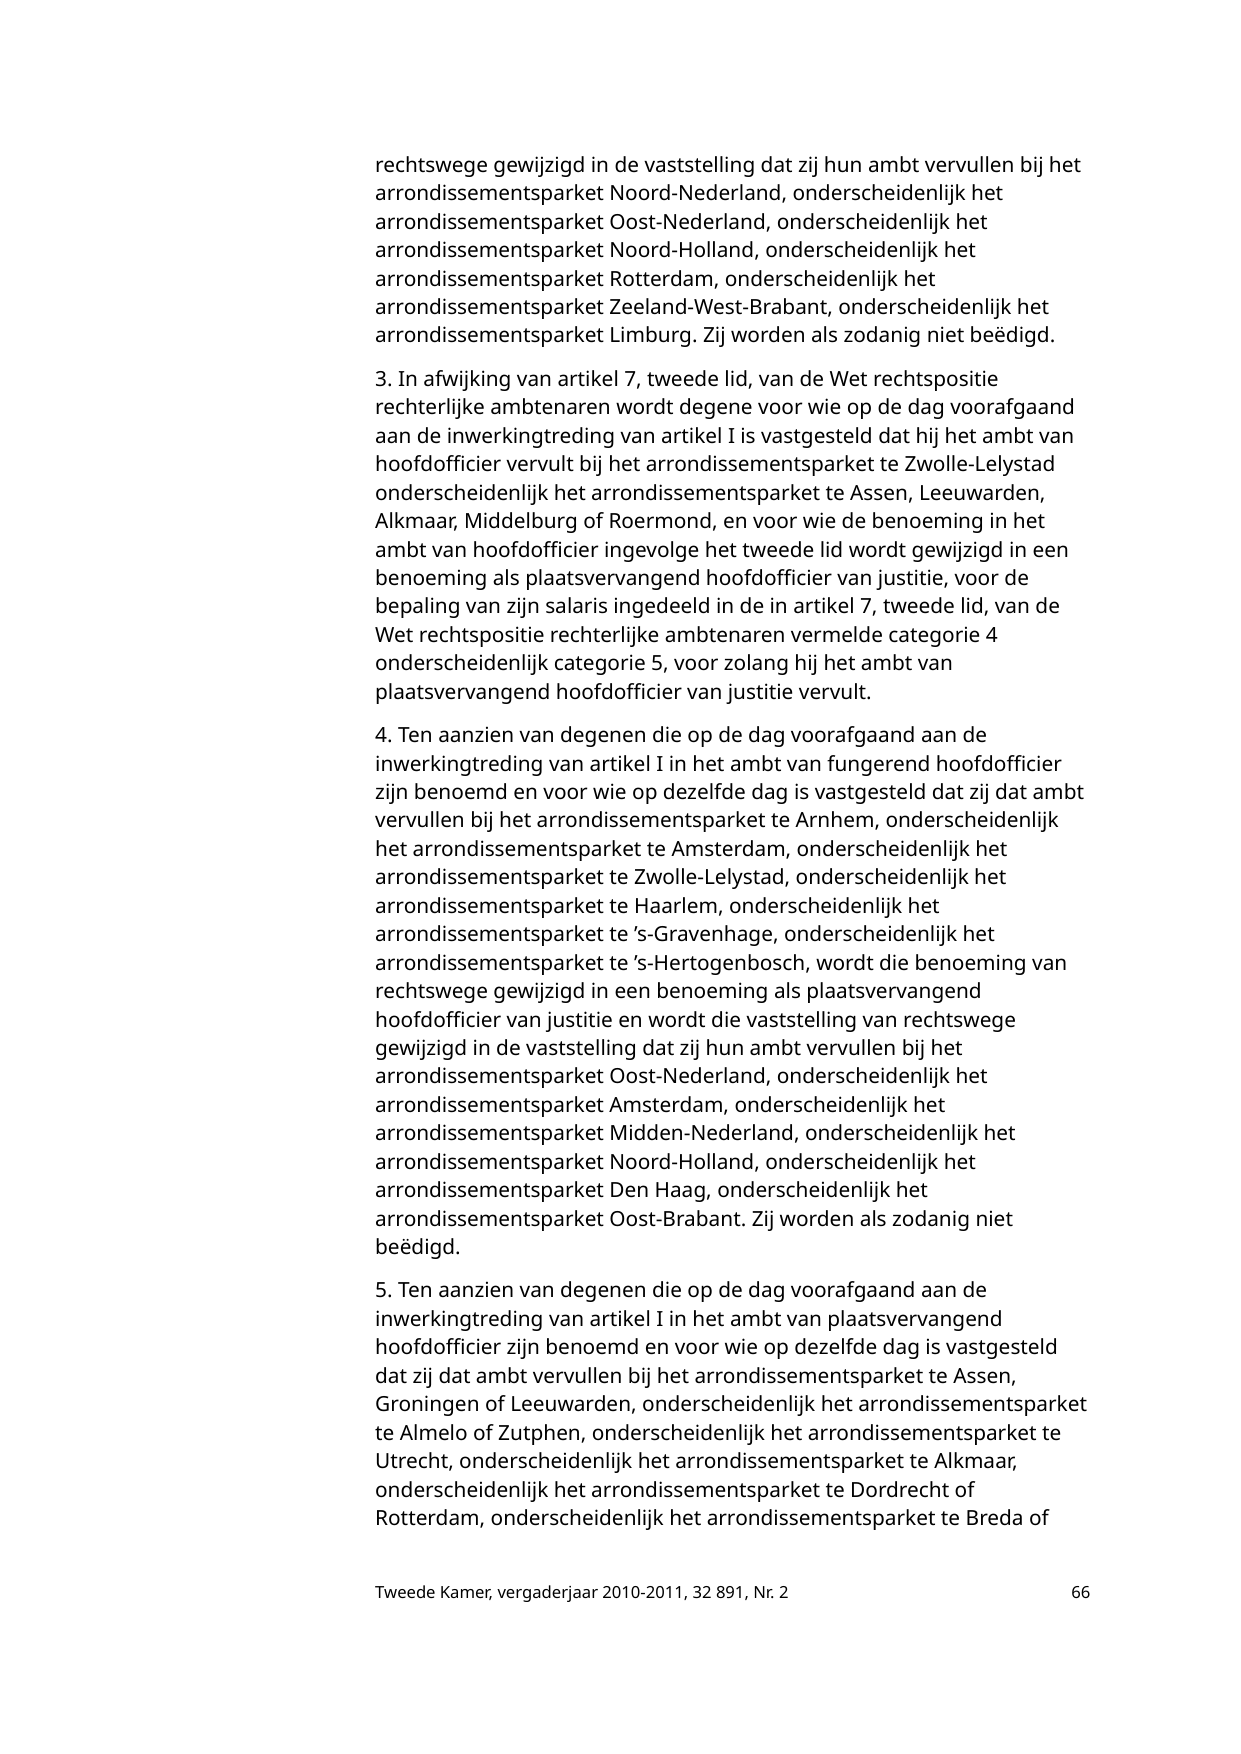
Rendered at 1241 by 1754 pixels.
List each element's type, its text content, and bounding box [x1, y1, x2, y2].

text 4. Ten aanzien van degenen die op de dag voorafgaand aan de inwerkingtreding van artikel I in het ambt van fungerend hoofdofficier zijn benoemd en voor wie op dezelfde dag is vastgesteld dat zij dat ambt vervullen bij het arrondissementsparket te Arnhem, onderscheidenlijk het arrondissementsparket te Amsterdam, onderscheidenlijk het arrondissementsparket te Zwolle-Lelystad, onderscheidenlijk het arrondissementsparket te Haarlem, onderscheidenlijk het arrondissementsparket te ’s-Gravenhage, onderscheidenlijk het arrondissementsparket te ’s-Hertogenbosch, wordt die benoeming van rechtswege gewijzigd in een benoeming als plaatsvervangend hoofdofficier van justitie en wordt die vaststelling van rechtswege gewijzigd in de vaststelling dat zij hun ambt vervullen bij het arrondissementsparket Oost-Nederland, onderscheidenlijk het arrondissementsparket Amsterdam, onderscheidenlijk het arrondissementsparket Midden-Nederland, onderscheidenlijk het arrondissementsparket Noord-Holland, onderscheidenlijk het arrondissementsparket Den Haag, onderscheidenlijk het arrondissementsparket Oost-Brabant. Zij worden als zodanig niet beëdigd. [375, 720, 1090, 1261]
text 3. In afwijking van artikel 7, tweede lid, van de Wet rechtspositie rechterlijke ambtenaren wordt degene voor wie op de dag voorafgaand aan de inwerkingtreding van artikel I is vastgesteld dat hij het ambt van hoofdofficier vervult bij het arrondissementsparket te Zwolle-Lelystad onderscheidenlijk het arrondissementsparket te Assen, Leeuwarden, Alkmaar, Middelburg of Roermond, en voor wie de benoeming in het ambt van hoofdofficier ingevolge het tweede lid wordt gewijzigd in een benoeming als plaatsvervangend hoofdofficier van justitie, voor de bepaling van zijn salaris ingedeeld in de in artikel 7, tweede lid, van de Wet rechtspositie rechterlijke ambtenaren vermelde categorie 4 onderscheidenlijk categorie 5, voor zolang hij het ambt van plaatsvervangend hoofdofficier van justitie vervult. [375, 364, 1090, 705]
text 5. Ten aanzien van degenen die op de dag voorafgaand aan de inwerkingtreding van artikel I in het ambt van plaatsvervangend hoofdofficier zijn benoemd en voor wie op dezelfde dag is vastgesteld dat zij dat ambt vervullen bij het arrondissementsparket te Assen, Groningen of Leeuwarden, onderscheidenlijk het arrondissementsparket te Almelo of Zutphen, onderscheidenlijk het arrondissementsparket te Utrecht, onderscheidenlijk het arrondissementsparket te Alkmaar, onderscheidenlijk het arrondissementsparket te Dordrecht of Rotterdam, onderscheidenlijk het arrondissementsparket te Breda of [375, 1276, 1090, 1532]
text rechtswege gewijzigd in de vaststelling dat zij hun ambt vervullen bij het arrondissementsparket Noord-Nederland, onderscheidenlijk het arrondissementsparket Oost-Nederland, onderscheidenlijk het arrondissementsparket Noord-Holland, onderscheidenlijk het arrondissementsparket Rotterdam, onderscheidenlijk het arrondissementsparket Zeeland-West-Brabant, onderscheidenlijk het arrondissementsparket Limburg. Zij worden als zodanig niet beëdigd. [375, 150, 1090, 349]
